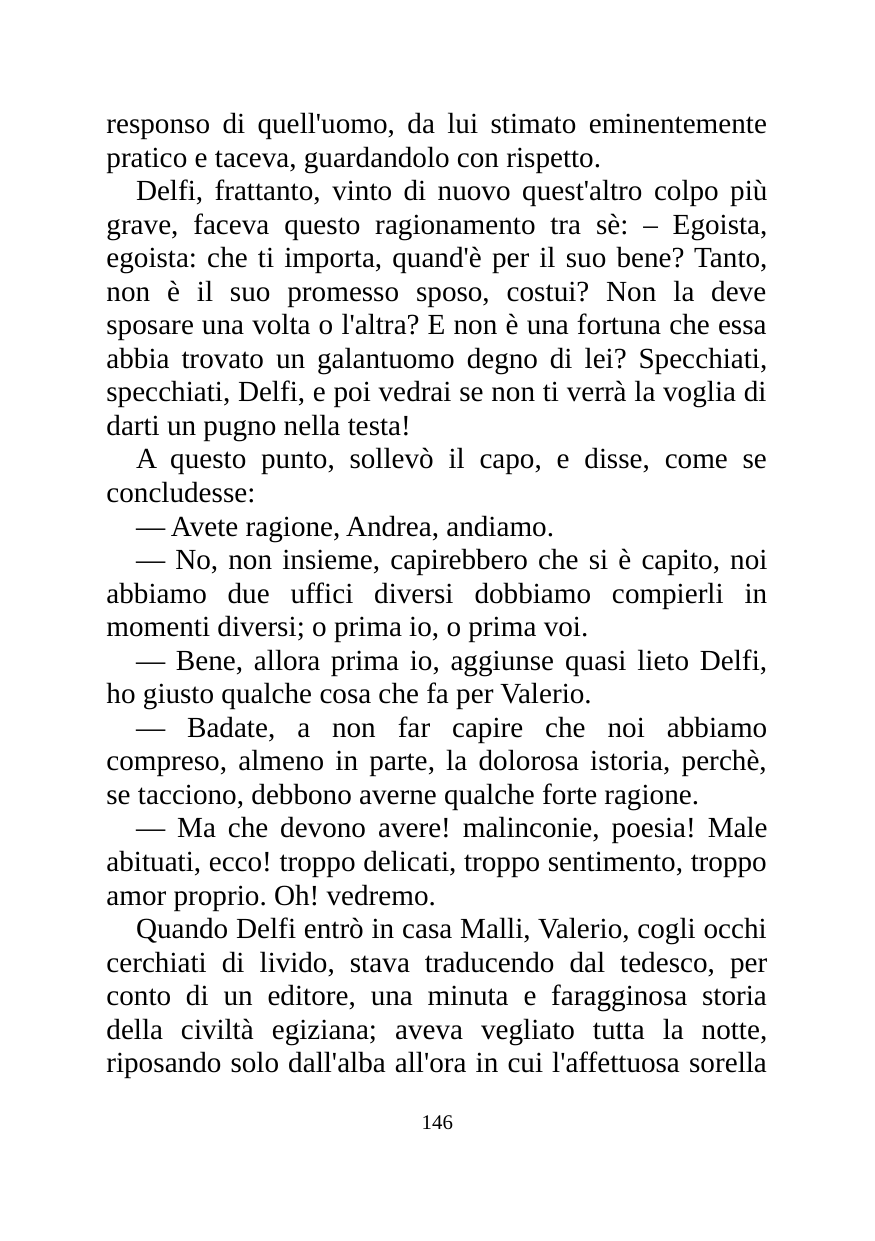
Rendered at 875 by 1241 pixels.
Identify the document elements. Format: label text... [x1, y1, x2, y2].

text responso di quell'uomo, da lui stimato eminentemente pratico e taceva, guardandolo con rispetto. [106, 106, 768, 173]
text A questo punto, sollevò il capo, e disse, come se concludesse: [106, 442, 768, 509]
text Delfi, frattanto, vinto di nuovo quest'altro colpo più grave, faceva questo ragionamento tra sè: – Egoista, egoista: che ti importa, quand'è per il suo bene? Tanto, non è il suo promesso sposo, costui? Non la deve sposare una volta o l'altra? E non è una fortuna che essa abbia trovato un galantuomo degno di lei? Specchiati, specchiati, Delfi, e poi vedrai se non ti verrà la voglia di darti un pugno nella testa! [106, 173, 768, 442]
text Quando Delfi entrò in casa Malli, Valerio, cogli occhi cerchiati di livido, stava traducendo dal tedesco, per conto di un editore, una minuta e faragginosa storia della civiltà egiziana; aveva vegliato tutta la notte, riposando solo dall'alba all'ora in cui l'affettuosa sorella [106, 911, 768, 1079]
text — No, non insieme, capirebbero che si è capito, noi abbiamo due uffici diversi dobbiamo compierli in momenti diversi; o prima io, o prima voi. [106, 542, 768, 643]
text — Avete ragione, Andrea, andiamo. [106, 509, 768, 542]
text — Bene, allora prima io, aggiunse quasi lieto Delfi, ho giusto qualche cosa che fa per Valerio. [106, 643, 768, 710]
text — Ma che devono avere! malinconie, poesia! Male abituati, ecco! troppo delicati, troppo sentimento, troppo amor proprio. Oh! vedremo. [106, 811, 768, 911]
text — Badate, a non far capire che noi abbiamo compreso, almeno in parte, la dolorosa istoria, perchè, se tacciono, debbono averne qualche forte ragione. [106, 710, 768, 811]
